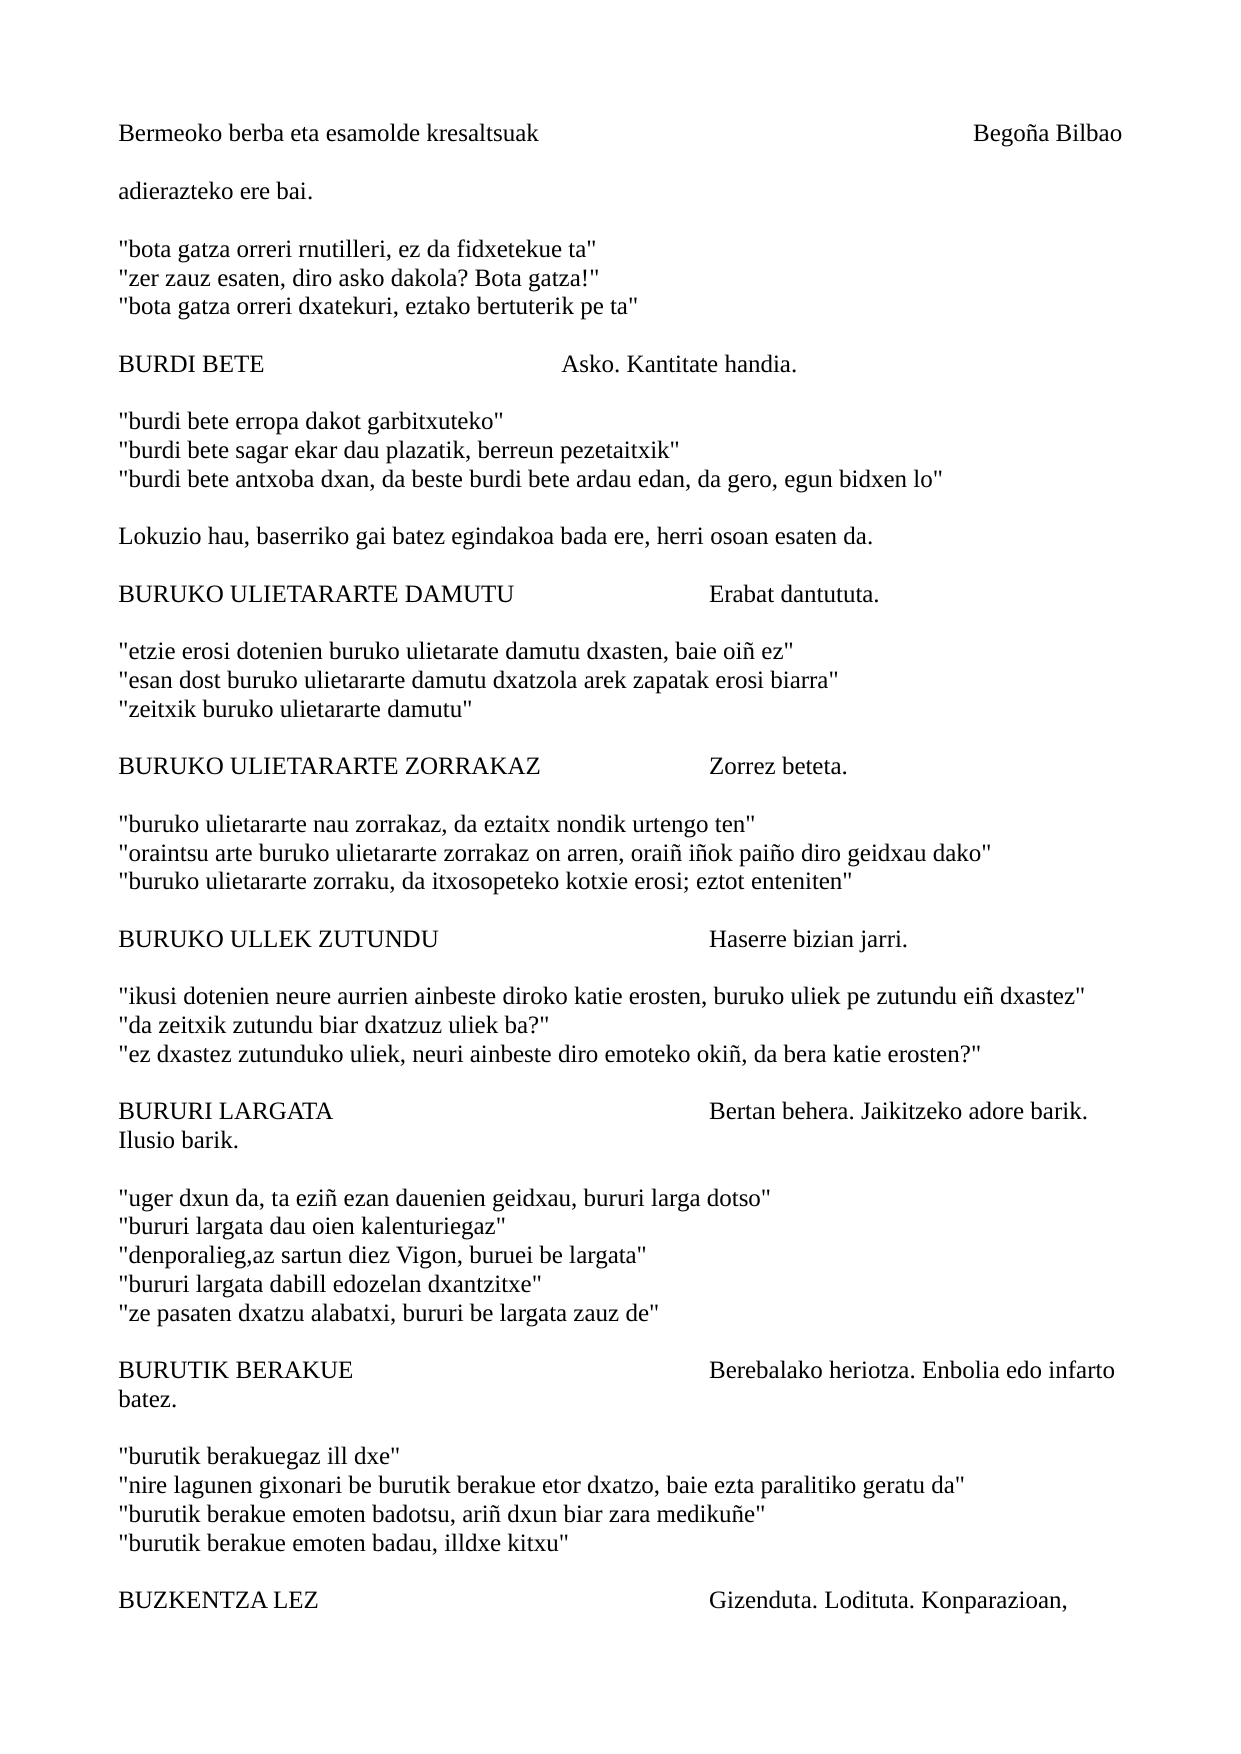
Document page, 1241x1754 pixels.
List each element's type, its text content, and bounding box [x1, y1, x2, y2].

text BURURI LARGATA Bertan behera. Jaikitzeko adore barik. Ilusio barik. [118, 1096, 1122, 1154]
text BUZKENTZA LEZ Gizenduta. Lodituta. Konparazioan, [118, 1585, 1122, 1614]
text "oraintsu arte buruko ulietararte zorrakaz on arren, oraiñ iñok paiño diro geidxau dako" [118, 838, 1122, 866]
text "etzie erosi dotenien buruko ulietarate damutu dxasten, baie oiñ ez" [118, 636, 1122, 665]
text "da zeitxik zutundu biar dxatzuz uliek ba?" [118, 1010, 1122, 1039]
text BURUKO ULIETARARTE DAMUTU Erabat dantututa. [118, 579, 1122, 608]
text "burutik berakuegaz ill dxe" [118, 1441, 1122, 1470]
text "uger dxun da, ta eziñ ezan dauenien geidxau, bururi larga dotso" [118, 1183, 1122, 1211]
text "bururi largata dabill edozelan dxantzitxe" [118, 1269, 1122, 1298]
text "ze pasaten dxatzu alabatxi, bururi be largata zauz de" [118, 1298, 1122, 1326]
text BURUTIK BERAKUE Berebalako heriotza. Enbolia edo infarto batez. [118, 1355, 1122, 1413]
text "buruko ulietararte zorraku, da itxosopeteko kotxie erosi; eztot enteniten" [118, 866, 1122, 895]
text "burutik berakue emoten badau, illdxe kitxu" [118, 1528, 1122, 1556]
text "bururi largata dau oien kalenturiegaz" [118, 1211, 1122, 1240]
text "burdi bete antxoba dxan, da beste burdi bete ardau edan, da gero, egun bidxen lo" [118, 464, 1122, 493]
text "burdi bete sagar ekar dau plazatik, berreun pezetaitxik" [118, 435, 1122, 464]
text "denporalieg,az sartun diez Vigon, buruei be largata" [118, 1240, 1122, 1269]
text "bota gatza orreri rnutilleri, ez da fidxetekue ta" [118, 234, 1122, 263]
text "bota gatza orreri dxatekuri, eztako bertuterik pe ta" [118, 291, 1122, 320]
text "zer zauz esaten, diro asko dakola? Bota gatza!" [118, 263, 1122, 291]
text BURDI BETE Asko. Kantitate handia. [118, 349, 1122, 378]
text "nire lagunen gixonari be burutik berakue etor dxatzo, baie ezta paralitiko geratu da" [118, 1470, 1122, 1499]
text "buruko ulietararte nau zorrakaz, da eztaitx nondik urtengo ten" [118, 809, 1122, 838]
text "burdi bete erropa dakot garbitxuteko" [118, 406, 1122, 435]
text "ez dxastez zutunduko uliek, neuri ainbeste diro emoteko okiñ, da bera katie erosten?" [118, 1039, 1122, 1068]
text "esan dost buruko ulietararte damutu dxatzola arek zapatak erosi biarra" [118, 665, 1122, 694]
text BURUKO ULLEK ZUTUNDU Haserre bizian jarri. [118, 924, 1122, 953]
text "burutik berakue emoten badotsu, ariñ dxun biar zara medikuñe" [118, 1499, 1122, 1528]
text Lokuzio hau, baserriko gai batez egindakoa bada ere, herri osoan esaten da. [118, 521, 1122, 550]
text "zeitxik buruko ulietararte damutu" [118, 694, 1122, 723]
text "ikusi dotenien neure aurrien ainbeste diroko katie erosten, buruko uliek pe zutundu eiñ dxastez" [118, 981, 1122, 1010]
text BURUKO ULIETARARTE ZORRAKAZ Zorrez beteta. [118, 751, 1122, 780]
text adierazteko ere bai. [118, 176, 1122, 205]
